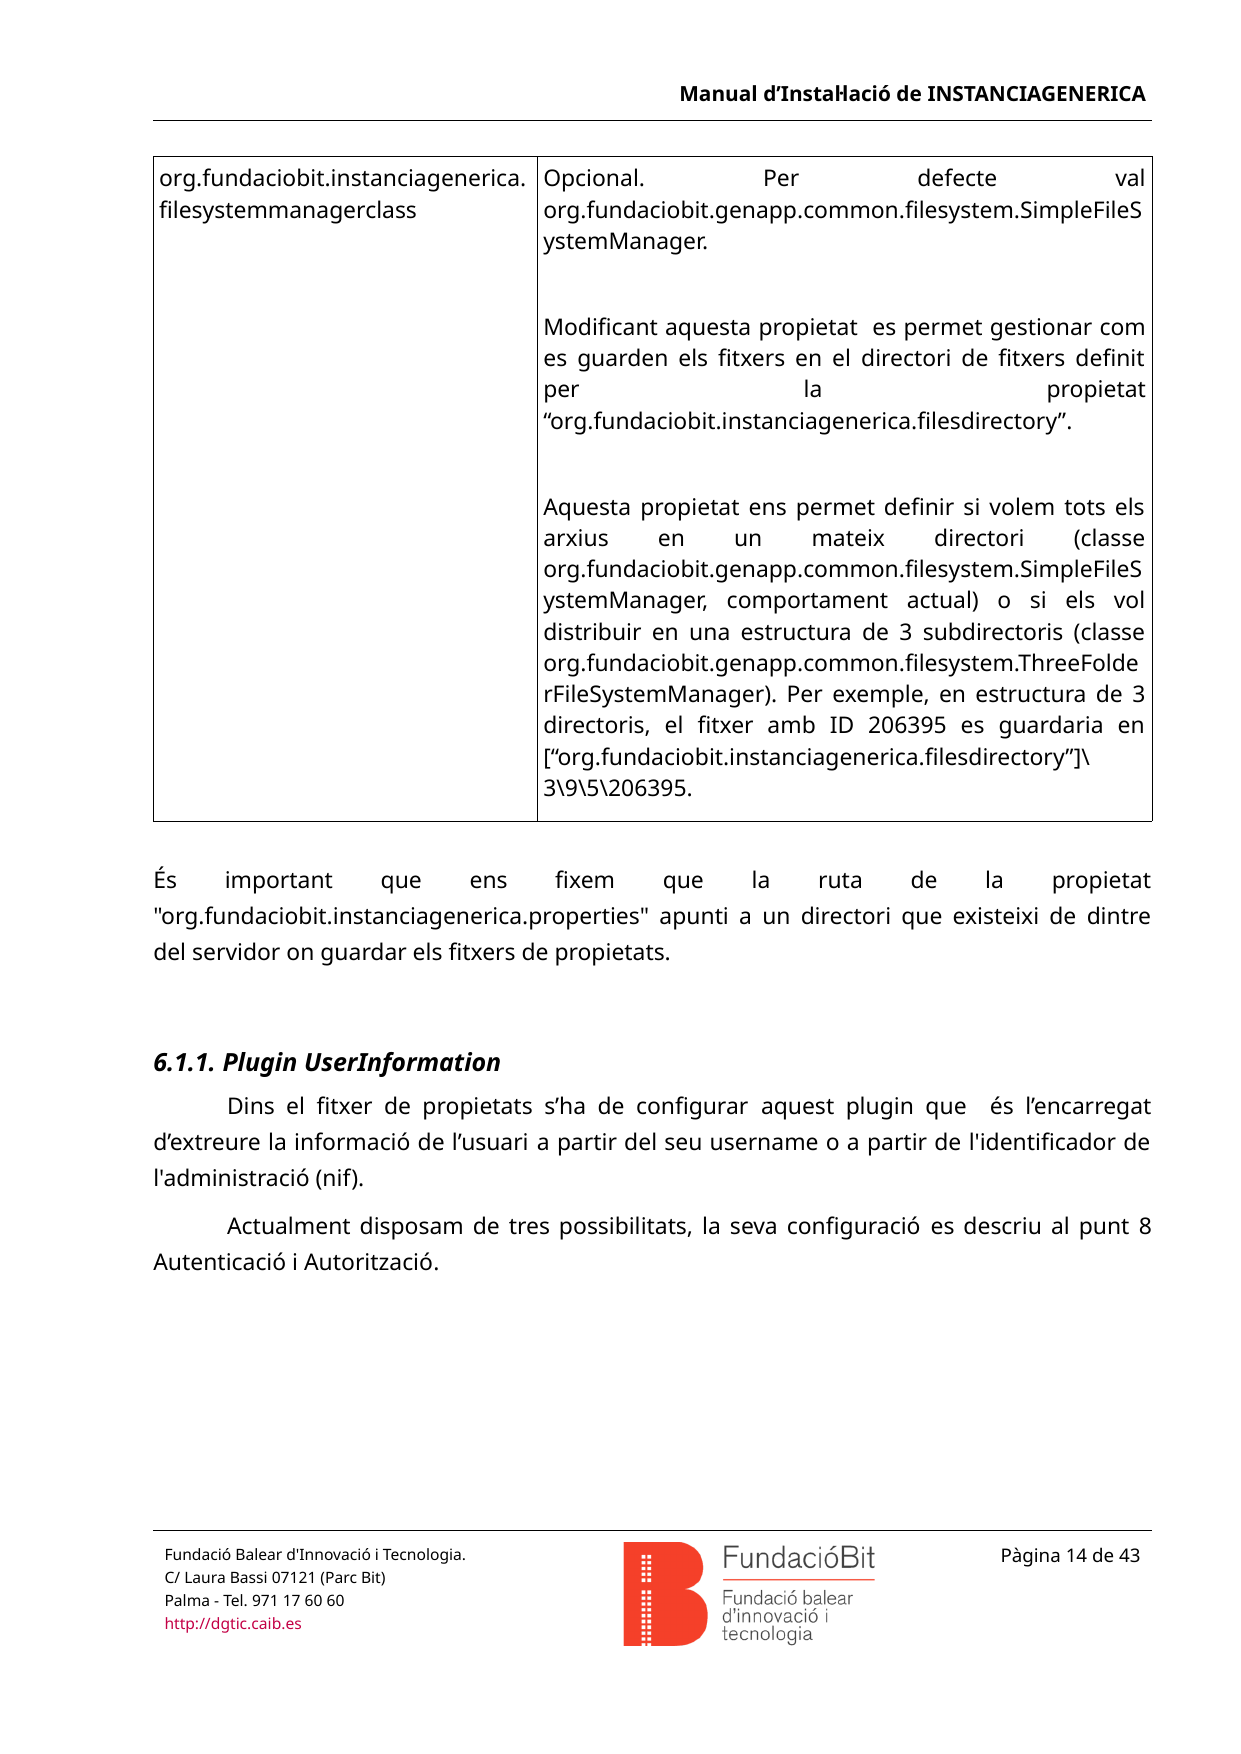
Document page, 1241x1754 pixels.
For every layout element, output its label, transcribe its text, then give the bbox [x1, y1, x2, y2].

text Actualment disposam de tres possibilitats, la seva configuració es descriu al punt 8. Autenticació i Autorització. [153, 1210, 1152, 1277]
text És important que ens fixem que la ruta de la propietat "org.fundaciobit.instanciagenerica.properties" apunti a un directori que existeixi de dintre del servidor on guardar els fitxers de propietats. [153, 864, 1152, 967]
text Dins el fitxer de propietats s’ha de configurar aquest plugin que és l’encarregat d’extreure la informació de l’usuari a partir del seu username o a partir de l'identificador de l'administració (nif). [153, 1090, 1152, 1193]
subtitle Plugin UserInformation [153, 1044, 1152, 1078]
table_cell Opcional. Per defecte val org.fundaciobit.genapp.common.filesystem.SimpleFileSystemManager. Modificant aquesta propietat es permet gestionar com es guarden els fitxers en el directori de fitxers definit per la propietat “org.fundaciobit.instanciagenerica.filesdirectory”. Aquesta propietat ens permet definir si volem tots els arxius en un mateix directori (classe org.fundaciobit.genapp.common.filesystem.SimpleFileSystemManager, comportament actual) o si els vol distribuir en una estructura de 3 subdirectoris (classe org.fundaciobit.genapp.common.filesystem.ThreeFolderFileSystemManager). Per exemple, en estructura de 3 directoris, el fitxer amb ID 206395 es guardaria en [“org.fundaciobit.instanciagenerica.filesdirectory”]\3\9\5\206395. [538, 157, 1152, 821]
table_cell org.fundaciobit.instanciagenerica.filesystemmanagerclass [154, 157, 537, 821]
picture [623, 1542, 875, 1646]
